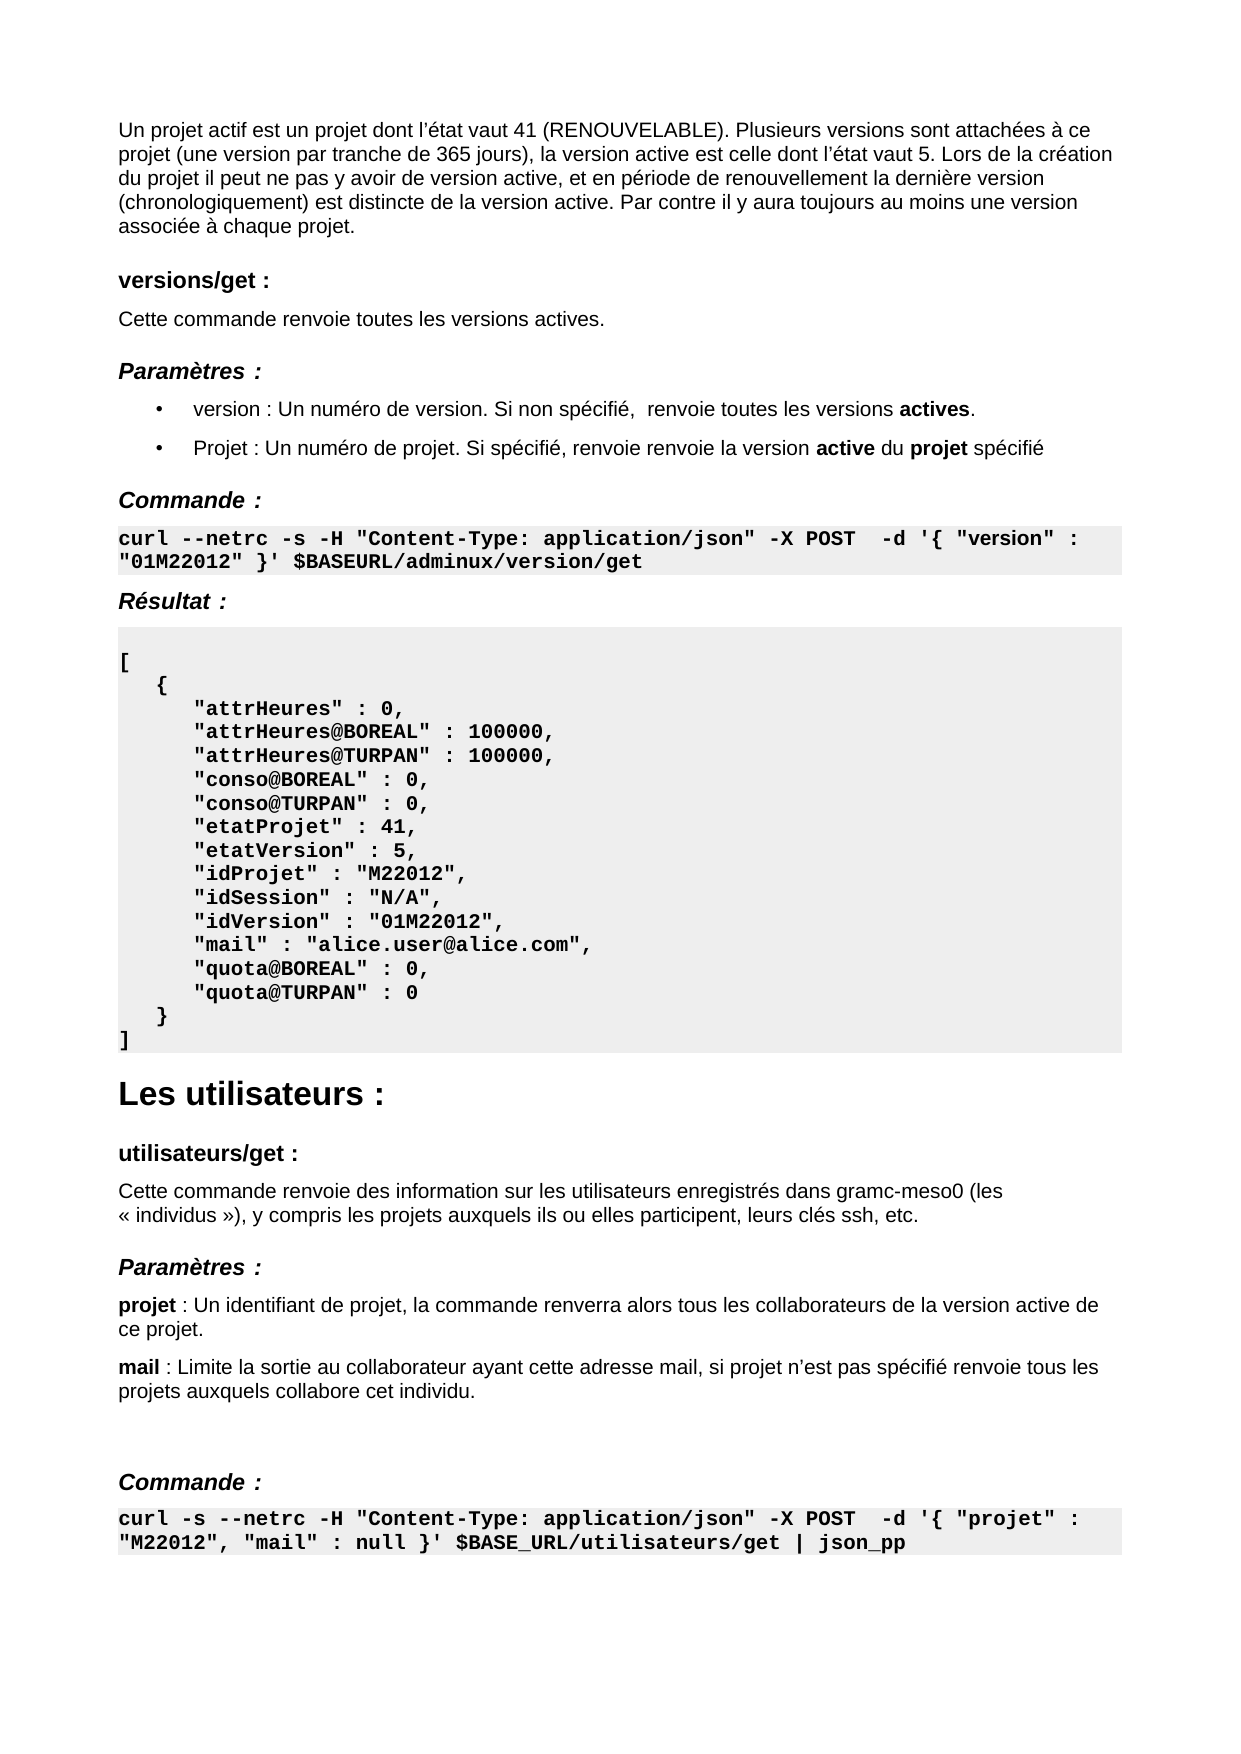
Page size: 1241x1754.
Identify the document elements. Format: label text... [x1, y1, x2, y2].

text { [118, 674, 1122, 698]
text ] [118, 1029, 1122, 1053]
text "idSession" : "N/A", [118, 887, 1122, 911]
subtitle Commande : [118, 1469, 1122, 1496]
text curl --netrc -s -H "Content-Type: application/json" -X POST -d '{ "version" : "01M22012" }' $BASEURL/adminux/version/get [118, 526, 1122, 575]
text "idProjet" : "M22012", [118, 863, 1122, 887]
text "etatProjet" : 41, [118, 816, 1122, 840]
text mail : Limite la sortie au collaborateur ayant cette adresse mail, si projet n’est pas spécifié renvoie tous les projets auxquels collabore cet individu. [118, 1355, 1122, 1403]
text Un projet actif est un projet dont l’état vaut 41 (RENOUVELABLE). Plusieurs versions sont attachées à ce projet (une version par tranche de 365 jours), la version active est celle dont l’état vaut 5. Lors de la création du projet il peut ne pas y avoir de version active, et en période de renouvellement la dernière version (chronologiquement) est distincte de la version active. Par contre il y aura toujours au moins une version associée à chaque projet. [118, 118, 1122, 238]
text "quota@BOREAL" : 0, [118, 958, 1122, 982]
text "etatVersion" : 5, [118, 840, 1122, 863]
text Cette commande renvoie des information sur les utilisateurs enregistrés dans gramc-meso0 (les « individus »), y compris les projets auxquels ils ou elles participent, leurs clés ssh, etc. [118, 1178, 1122, 1226]
text "mail" : "alice.user@alice.com", [118, 934, 1122, 958]
subtitle Paramètres : [118, 1253, 1122, 1280]
subtitle Résultat : [118, 588, 1122, 614]
text "conso@BOREAL" : 0, [118, 769, 1122, 792]
list version : Un numéro de version. Si non spécifié, renvoie toutes les versions actives. [156, 397, 1122, 421]
text curl -s --netrc -H "Content-Type: application/json" -X POST -d '{ "projet" : "M22012", "mail" : null }' $BASE_URL/utilisateurs/get | json_pp [118, 1508, 1122, 1555]
text "idVersion" : "01M22012", [118, 911, 1122, 934]
subtitle Paramètres : [118, 357, 1122, 384]
text [ [118, 651, 1122, 674]
text "attrHeures@BOREAL" : 100000, [118, 722, 1122, 745]
text projet : Un identifiant de projet, la commande renverra alors tous les collaborateurs de la version active de ce projet. [118, 1293, 1122, 1341]
subtitle Les utilisateurs : [118, 1073, 1122, 1112]
text "attrHeures@TURPAN" : 100000, [118, 745, 1122, 769]
subtitle Commande : [118, 486, 1122, 513]
text Cette commande renvoie toutes les versions actives. [118, 306, 1122, 330]
list Projet : Un numéro de projet. Si spécifié, renvoie renvoie la version active du projet spécifié [156, 435, 1122, 459]
subtitle versions/get : [118, 267, 1122, 294]
text } [118, 1005, 1122, 1029]
text "quota@TURPAN" : 0 [118, 982, 1122, 1005]
subtitle utilisateurs/get : [118, 1139, 1122, 1166]
text "conso@TURPAN" : 0, [118, 792, 1122, 816]
text "attrHeures" : 0, [118, 698, 1122, 722]
